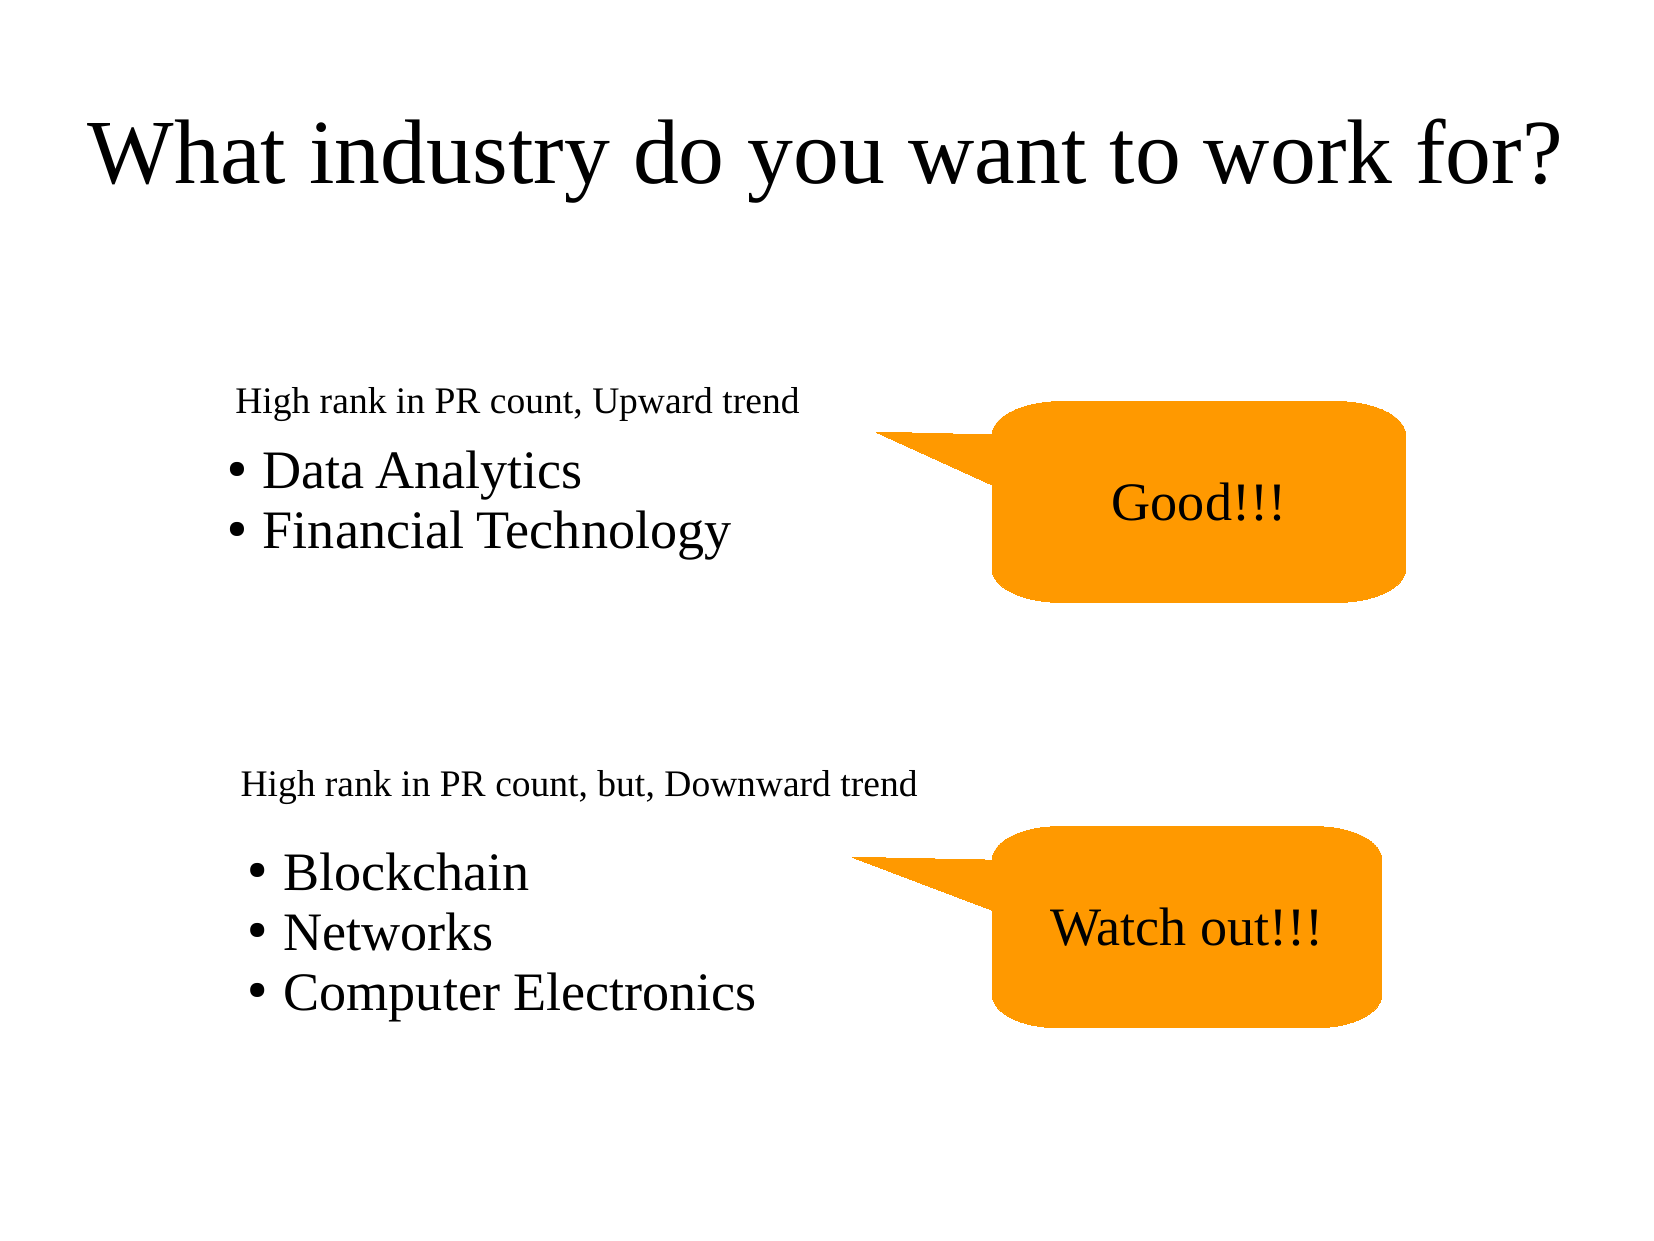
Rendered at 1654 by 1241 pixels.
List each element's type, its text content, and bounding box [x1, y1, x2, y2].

text_box High rank in PR count, but, Downward trend [225, 755, 934, 817]
text_box Data Analytics Financial Technology [212, 432, 753, 579]
text_box High rank in PR count, Upward trend [220, 372, 815, 433]
title What industry do you want to work for? [82, 49, 1571, 257]
text_box Blockchain Networks Computer Electronics [233, 834, 773, 1046]
text_box Watch out!!! [852, 826, 1382, 1028]
text_box Good!!! [876, 401, 1406, 603]
